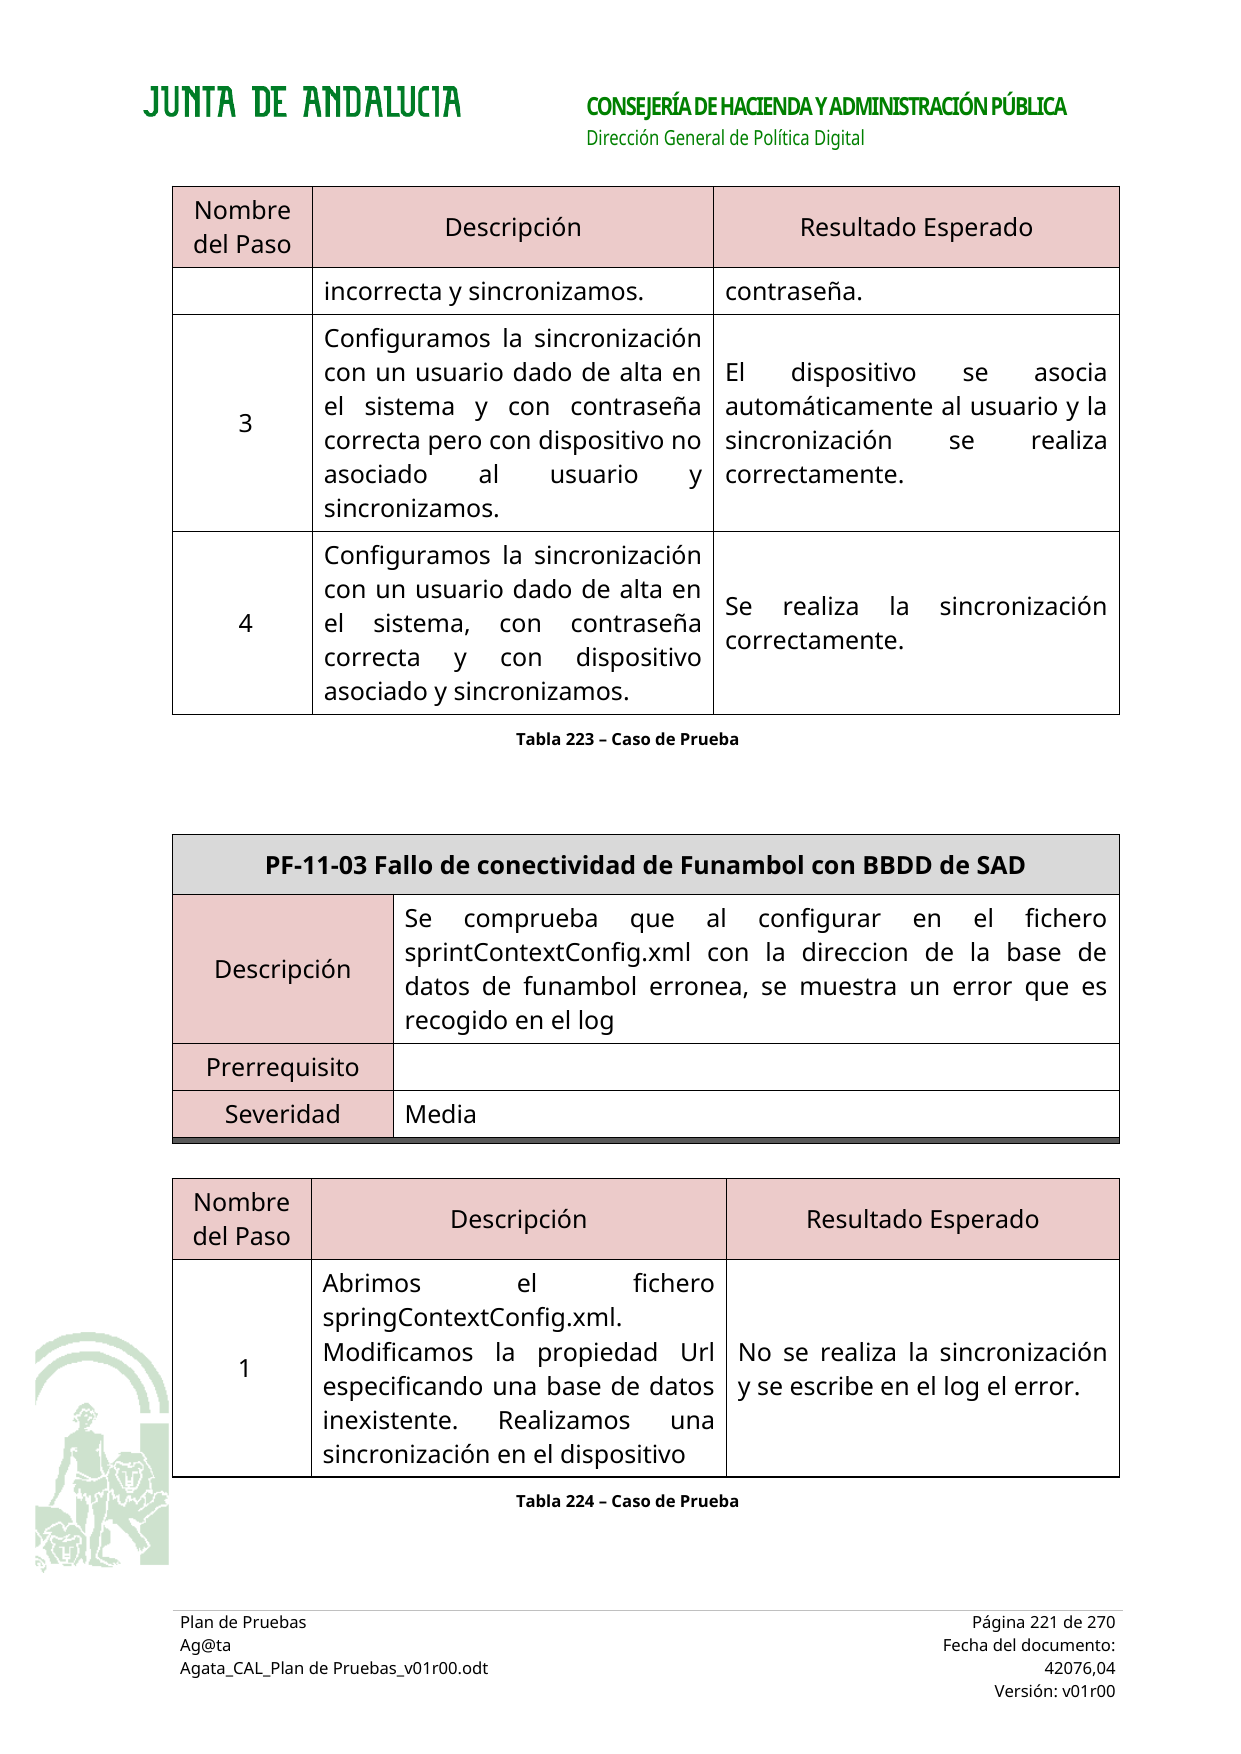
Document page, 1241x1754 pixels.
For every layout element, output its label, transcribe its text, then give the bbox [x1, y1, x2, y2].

table_header Resultado Esperado [727, 1179, 1119, 1259]
table_cell 3 [173, 315, 312, 531]
table_cell [173, 268, 312, 313]
table_cell El dispositivo se asocia automáticamente al usuario y la sincronización se realiza correctamente. [714, 315, 1119, 531]
table_cell incorrecta y sincronizamos. [313, 268, 713, 313]
table_cell Se comprueba que al configurar en el fichero sprintContextConfig.xml con la direccion de la base de datos de funambol erronea, se muestra un error que es recogido en el log [394, 895, 1119, 1043]
table_header Descripción [312, 1179, 726, 1259]
table_header Resultado Esperado [714, 187, 1119, 267]
table_cell No se realiza la sincronización y se escribe en el log el error. [727, 1260, 1119, 1476]
table_header Descripción [313, 187, 713, 267]
table_cell contraseña. [714, 268, 1119, 313]
table_cell [394, 1044, 1119, 1090]
table_cell Se realiza la sincronización correctamente. [714, 532, 1119, 714]
table_cell Descripción [173, 895, 393, 1043]
table_cell Severidad [173, 1091, 393, 1137]
table_cell Abrimos el fichero springContextConfig.xml. Modificamos la propiedad Url especificando una base de datos inexistente. Realizamos una sincronización en el dispositivo [312, 1260, 726, 1476]
table_cell [173, 1138, 1119, 1143]
table_header PF-11-03 Fallo de conectividad de Funambol con BBDD de SAD [173, 835, 1119, 894]
table_header Nombre del Paso [173, 1179, 311, 1259]
table_cell 4 [173, 532, 312, 714]
table_cell Media [394, 1091, 1119, 1137]
table_cell Configuramos la sincronización con un usuario dado de alta en el sistema, con contraseña correcta y con dispositivo asociado y sincronizamos. [313, 532, 713, 714]
text Tabla 224 – Caso de Prueba [170, 1490, 1107, 1513]
table_cell 1 [173, 1260, 311, 1476]
table_cell Prerrequisito [173, 1044, 393, 1090]
text Tabla 223 – Caso de Prueba [148, 728, 1107, 750]
table_header Nombre del Paso [173, 187, 312, 267]
table_cell Configuramos la sincronización con un usuario dado de alta en el sistema y con contraseña correcta pero con dispositivo no asociado al usuario y sincronizamos. [313, 315, 713, 531]
picture [143, 86, 461, 117]
